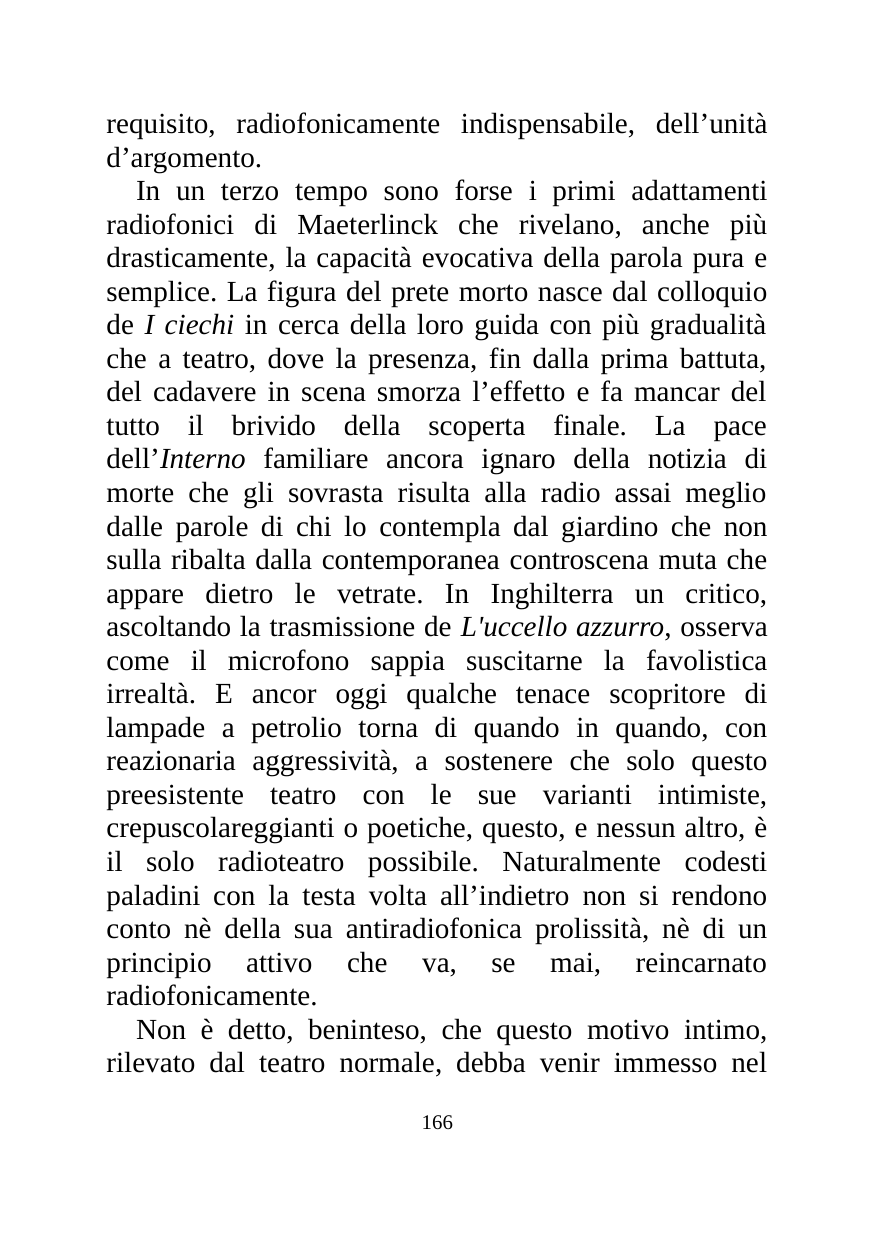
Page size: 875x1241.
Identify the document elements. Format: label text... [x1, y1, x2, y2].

text In un terzo tempo sono forse i primi adattamenti radiofonici di Maeterlinck che rivelano, anche più drasticamente, la capacità evocativa della parola pura e semplice. La figura del prete morto nasce dal colloquio de I ciechi in cerca della loro guida con più gradualità che a teatro, dove la presenza, fin dalla prima battuta, del cadavere in scena smorza l’effetto e fa mancar del tutto il brivido della scoperta finale. La pace dell’Interno familiare ancora ignaro della notizia di morte che gli sovrasta risulta alla radio assai meglio dalle parole di chi lo contempla dal giardino che non sulla ribalta dalla contemporanea controscena muta che appare dietro le vetrate. In Inghilterra un critico, ascoltando la trasmissione de L'uccello azzurro, osserva come il microfono sappia suscitarne la favolistica irrealtà. E ancor oggi qualche tenace scopritore di lampade a petrolio torna di quando in quando, con reazionaria aggressività, a sostenere che solo questo preesistente teatro con le sue varianti intimiste, crepuscolareggianti o poetiche, questo, e nessun altro, è il solo radioteatro possibile. Naturalmente codesti paladini con la testa volta all’indietro non si rendono conto nè della sua antiradiofonica prolissità, nè di un principio attivo che va, se mai, reincarnato radiofonicamente. [106, 173, 768, 1012]
text Non è detto, beninteso, che questo motivo intimo, rilevato dal teatro normale, debba venir immesso nel [106, 1012, 768, 1079]
text requisito, radiofonicamente indispensabile, dell’unità d’argomento. [106, 106, 768, 173]
